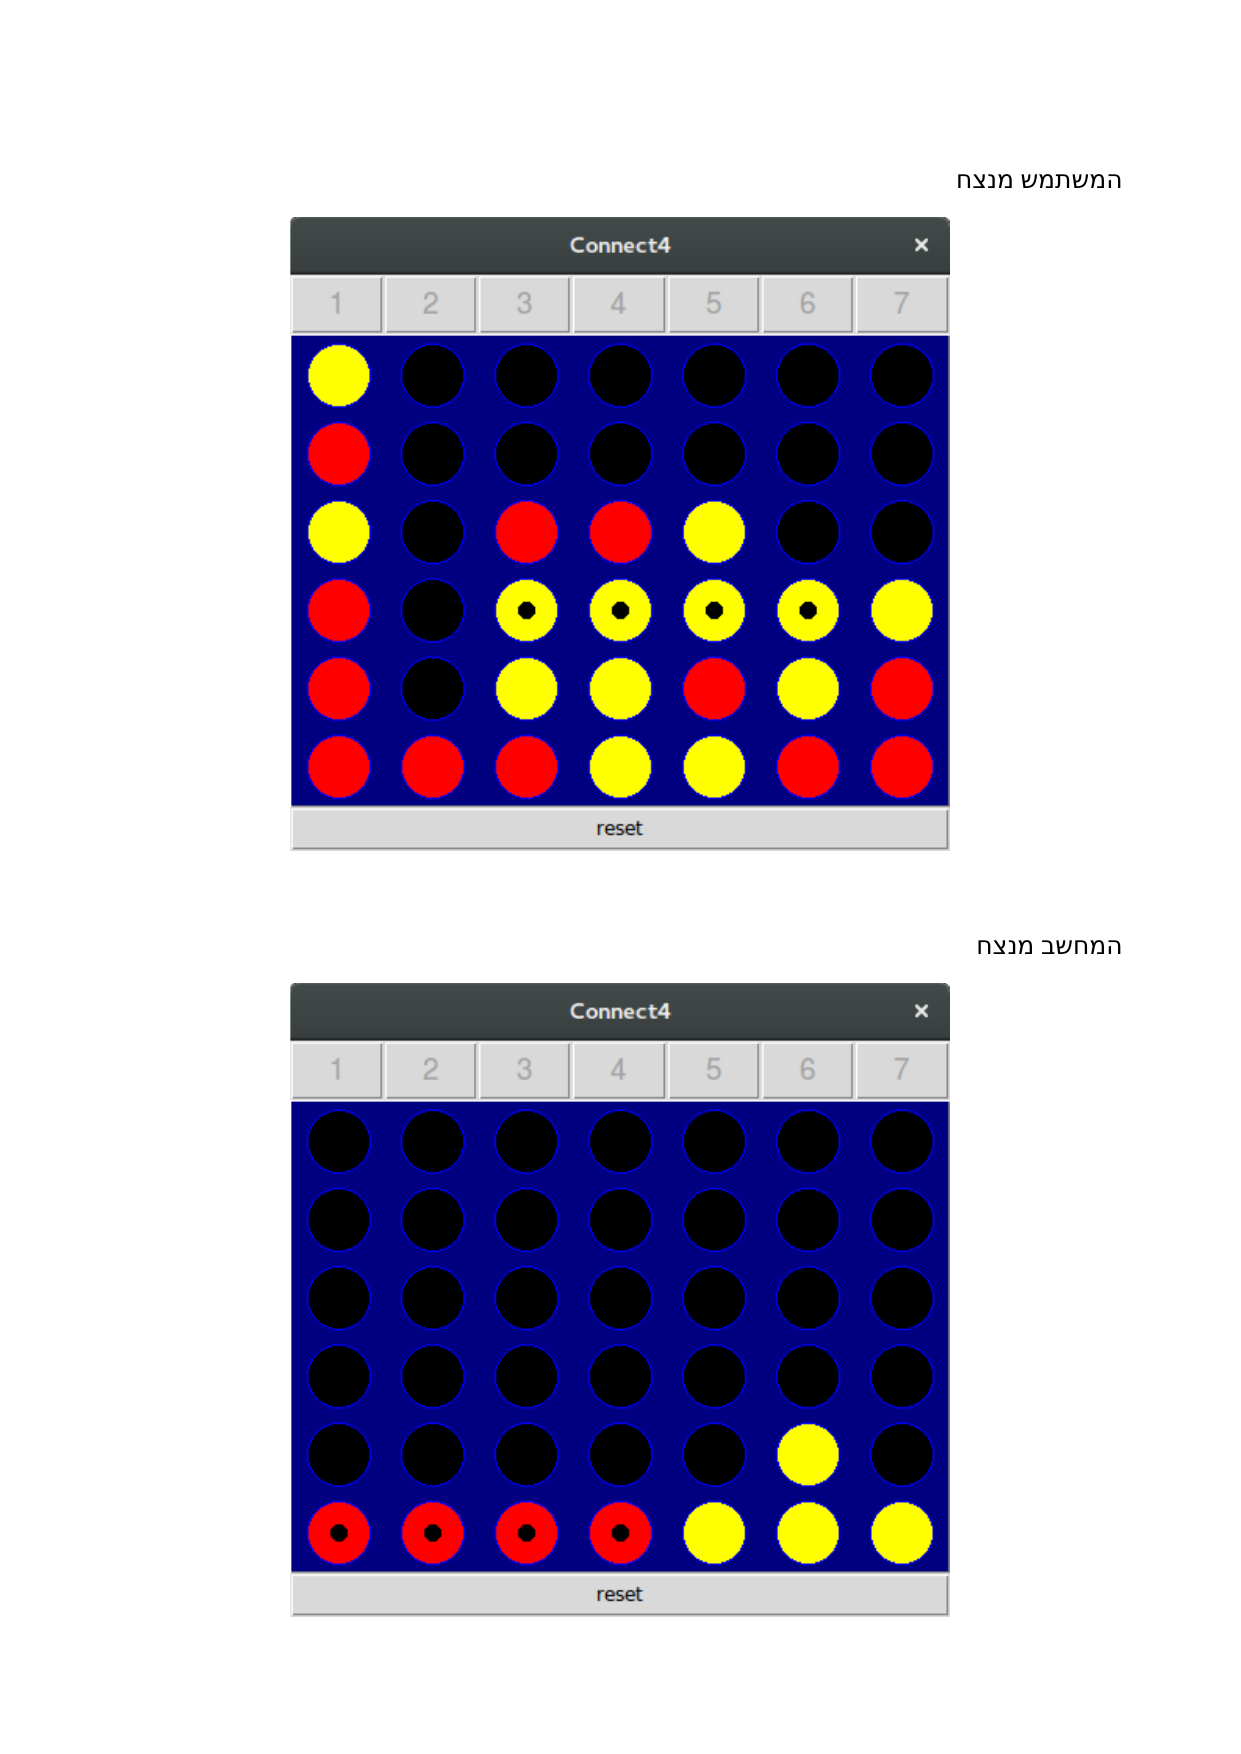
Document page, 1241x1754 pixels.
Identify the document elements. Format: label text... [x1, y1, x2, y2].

text המחשב מנצח [118, 932, 1122, 964]
picture [290, 217, 950, 851]
picture [290, 983, 950, 1617]
text המשתמש מנצח [118, 166, 1122, 198]
